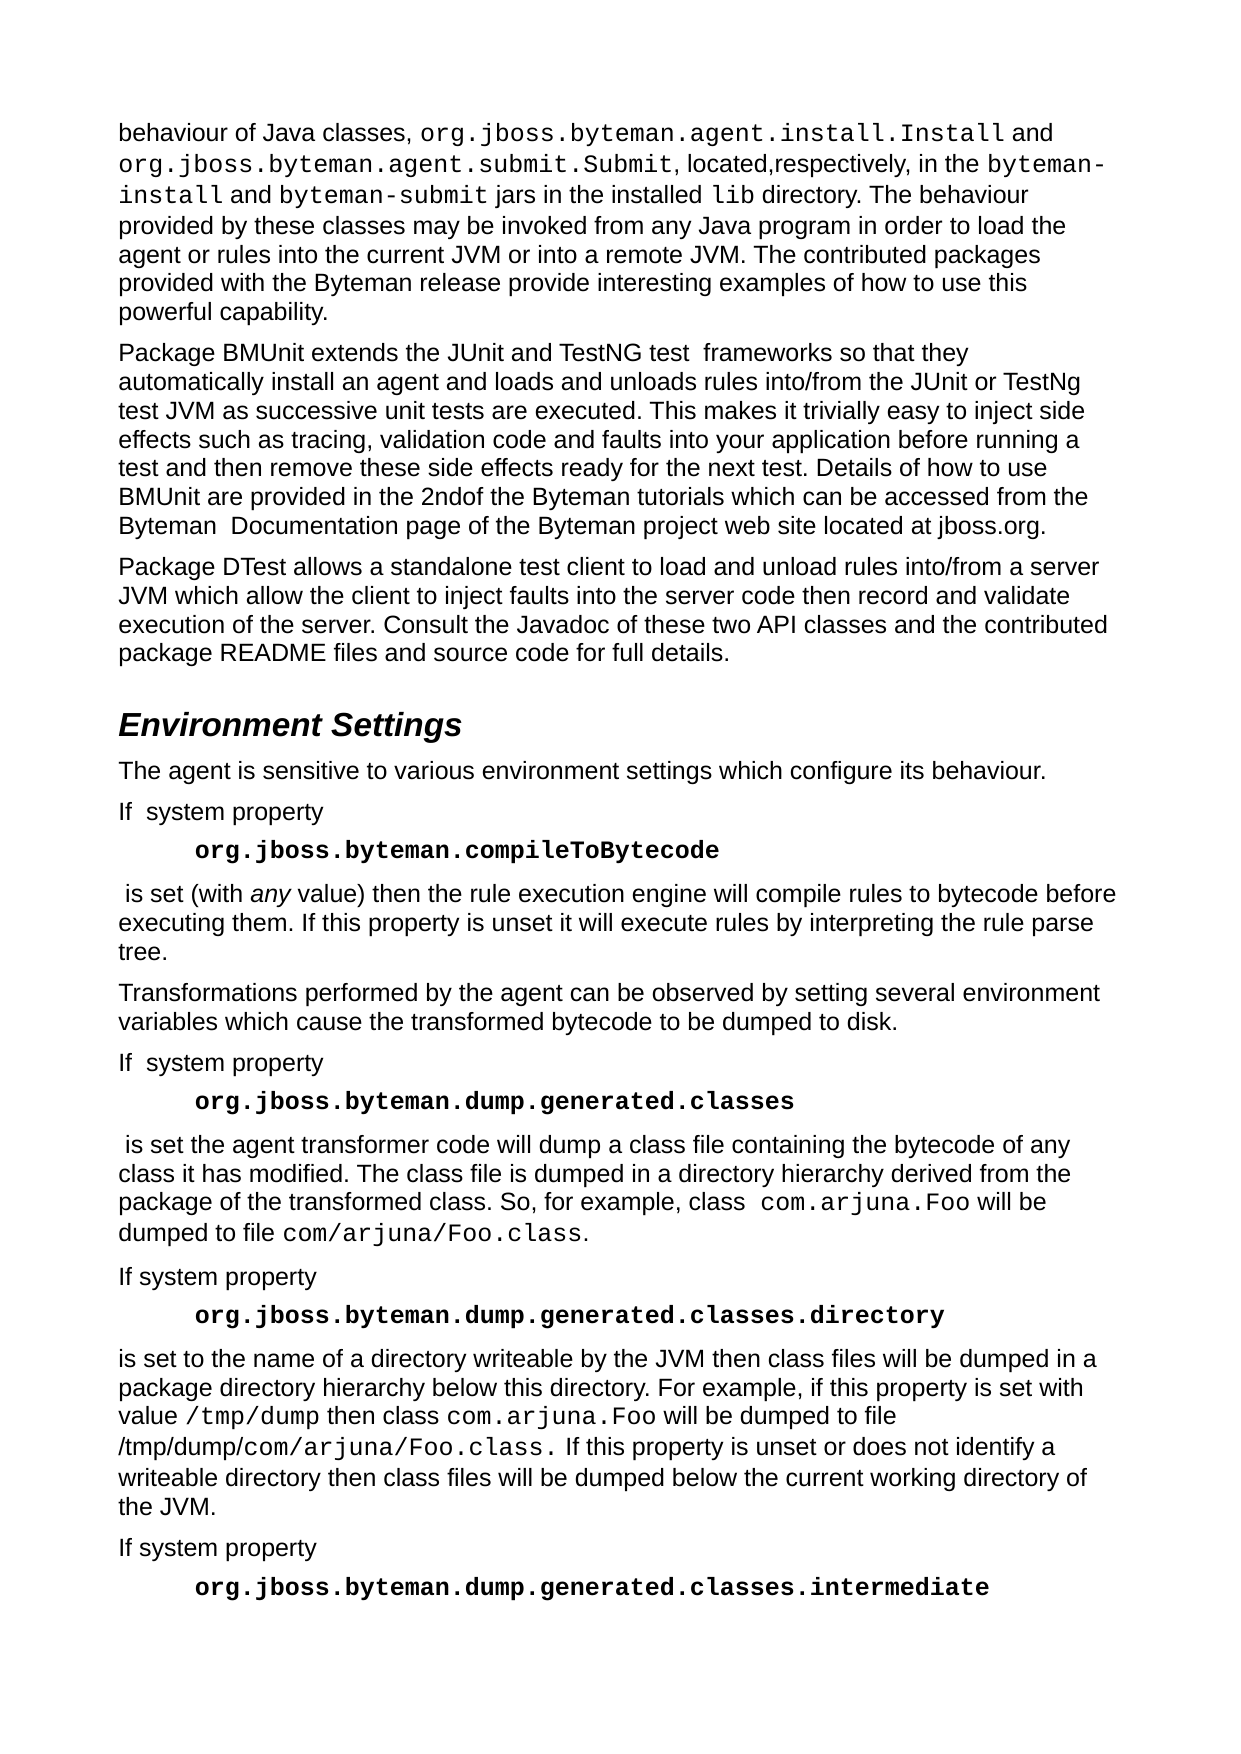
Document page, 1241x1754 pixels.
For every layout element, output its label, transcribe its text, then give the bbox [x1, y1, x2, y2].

text Package DTest allows a standalone test client to load and unload rules into/from a server JVM which allow the client to inject faults into the server code then record and validate execution of the server. Consult the Javadoc of these two API classes and the contributed package README files and source code for full details. [118, 552, 1122, 667]
text org.jboss.byteman.dump.generated.classes [194, 1089, 1122, 1117]
text is set the agent transformer code will dump a class file containing the bytecode of any class it has modified. The class file is dumped in a directory hierarchy derived from the package of the transformed class. So, for example, class com.arjuna.Foo will be dumped to file com/arjuna/Foo.class. [118, 1130, 1122, 1249]
text If system property [118, 1533, 1122, 1562]
text Package BMUnit extends the JUnit and TestNG test frameworks so that they automatically install an agent and loads and unloads rules into/from the JUnit or TestNg test JVM as successive unit tests are executed. This makes it trivially easy to inject side effects such as tracing, validation code and faults into your application before running a test and then remove these side effects ready for the next test. Details of how to use BMUnit are provided in the 2ndof the Byteman tutorials which can be accessed from the Byteman Documentation page of the Byteman project web site located at jboss.org. [118, 338, 1122, 540]
text behaviour of Java classes, org.jboss.byteman.agent.install.Install and org.jboss.byteman.agent.submit.Submit, located,respectively, in the byteman-install and byteman-submit jars in the installed lib directory. The behaviour provided by these classes may be invoked from any Java program in order to load the agent or rules into the current JVM or into a remote JVM. The contributed packages provided with the Byteman release provide interesting examples of how to use this powerful capability. [118, 118, 1122, 326]
text The agent is sensitive to various environment settings which configure its behaviour. [118, 756, 1122, 784]
text org.jboss.byteman.dump.generated.classes.directory [194, 1303, 1122, 1331]
text org.jboss.byteman.dump.generated.classes.intermediate [194, 1574, 1122, 1603]
text is set (with any value) then the rule execution engine will compile rules to bytecode before executing them. If this property is unset it will execute rules by interpreting the rule parse tree. [118, 879, 1122, 965]
text If system property [118, 797, 1122, 826]
text org.jboss.byteman.compileToBytecode [194, 838, 1122, 866]
text If system property [118, 1262, 1122, 1290]
text Transformations performed by the agent can be observed by setting several environment variables which cause the transformed bytecode to be dumped to disk. [118, 978, 1122, 1035]
subtitle Environment Settings [118, 705, 1122, 743]
text If system property [118, 1048, 1122, 1076]
text is set to the name of a directory writeable by the JVM then class files will be dumped in a package directory hierarchy below this directory. For example, if this property is set with value /tmp/dump then class com.arjuna.Foo will be dumped to file /tmp/dump/com/arjuna/Foo.class. If this property is unset or does not identify a writeable directory then class files will be dumped below the current working directory of the JVM. [118, 1344, 1122, 1521]
